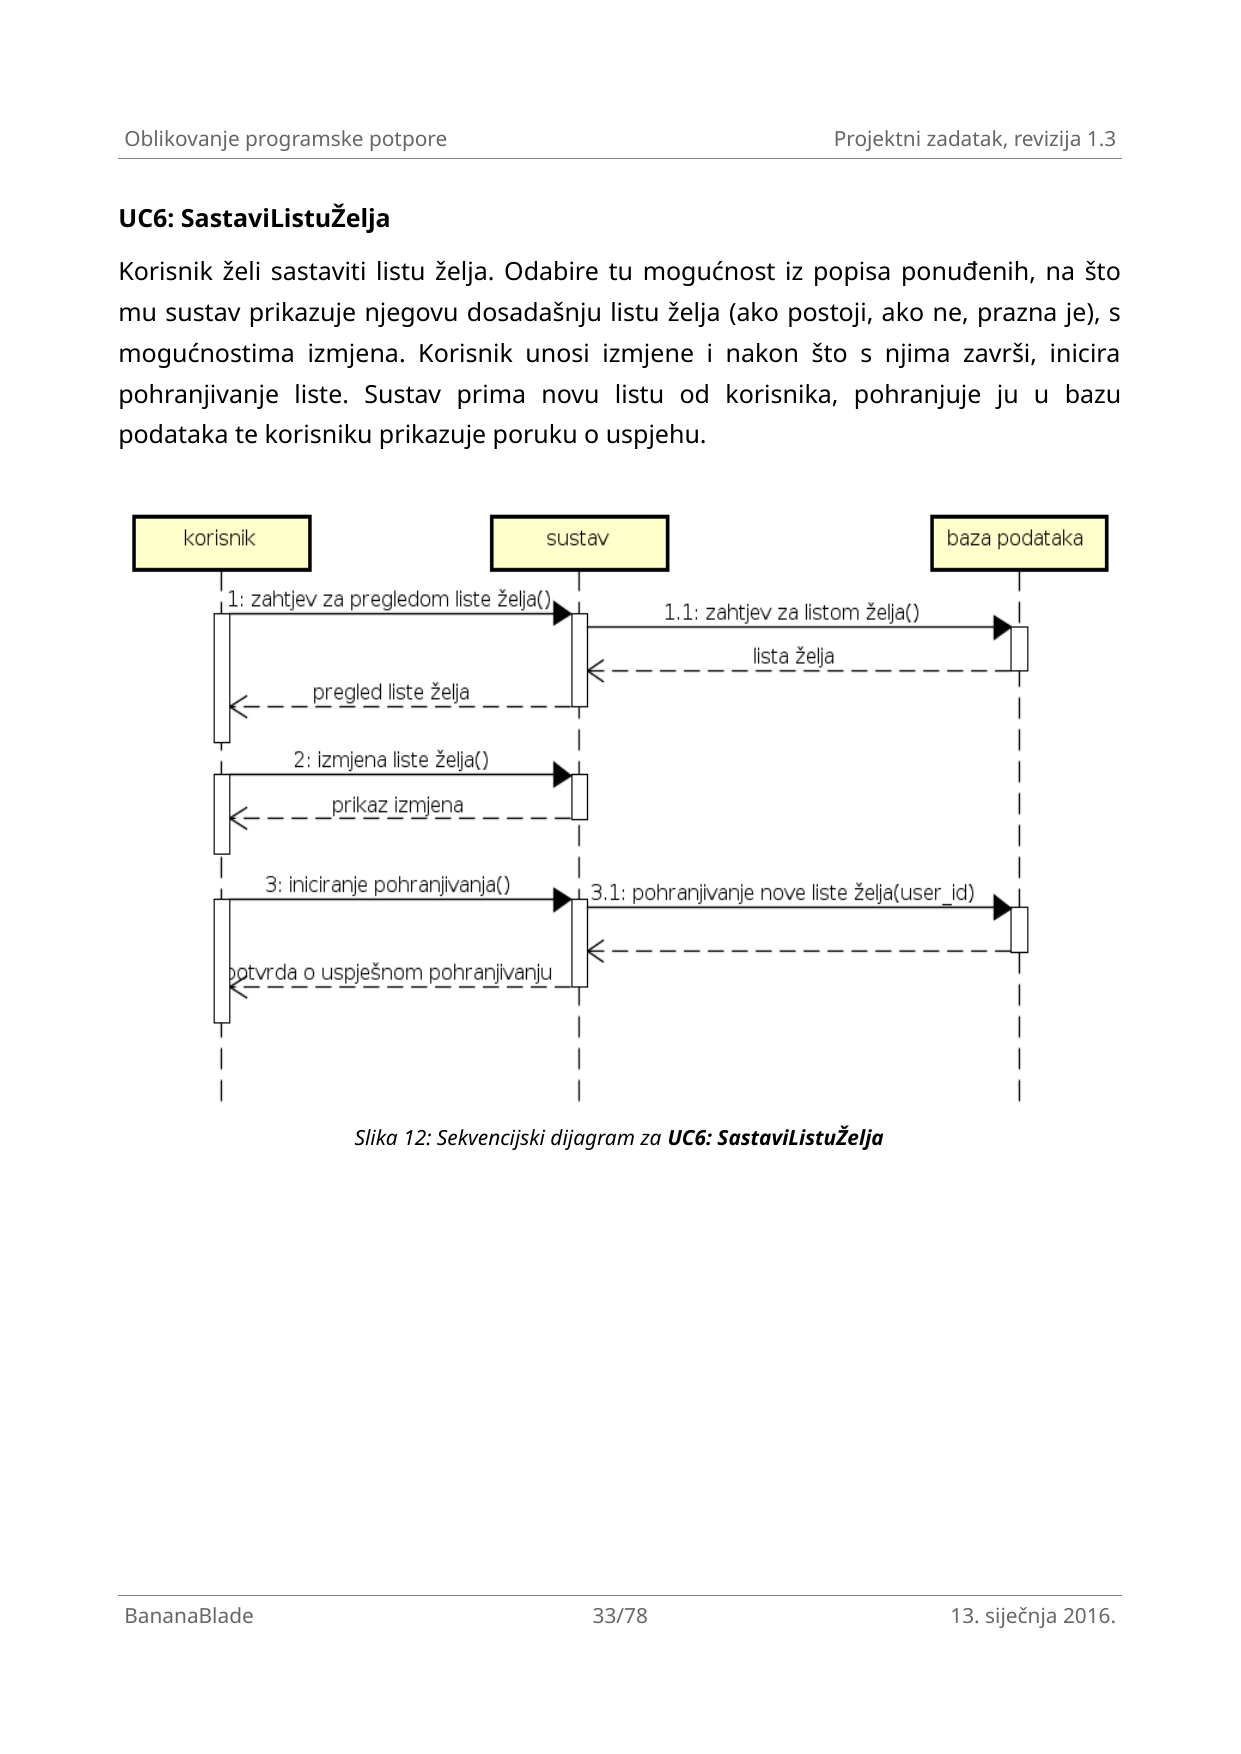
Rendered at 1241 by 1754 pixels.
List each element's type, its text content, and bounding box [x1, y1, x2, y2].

picture [118, 500, 1123, 1118]
text Slika 12: Sekvencijski dijagram za UC6: SastaviListuŽelja [118, 1118, 1122, 1151]
subtitle UC6: SastaviListuŽelja [118, 201, 1122, 234]
text Korisnik želi sastaviti listu želja. Odabire tu mogućnost iz popisa ponuđenih, na što mu sustav prikazuje njegovu dosadašnju listu želja (ako postoji, ako ne, prazna je), s mogućnostima izmjena. Korisnik unosi izmjene i nakon što s njima završi, inicira pohranjivanje liste. Sustav prima novu listu od korisnika, pohranjuje ju u bazu podataka te korisniku prikazuje poruku o uspjehu. [118, 254, 1122, 451]
